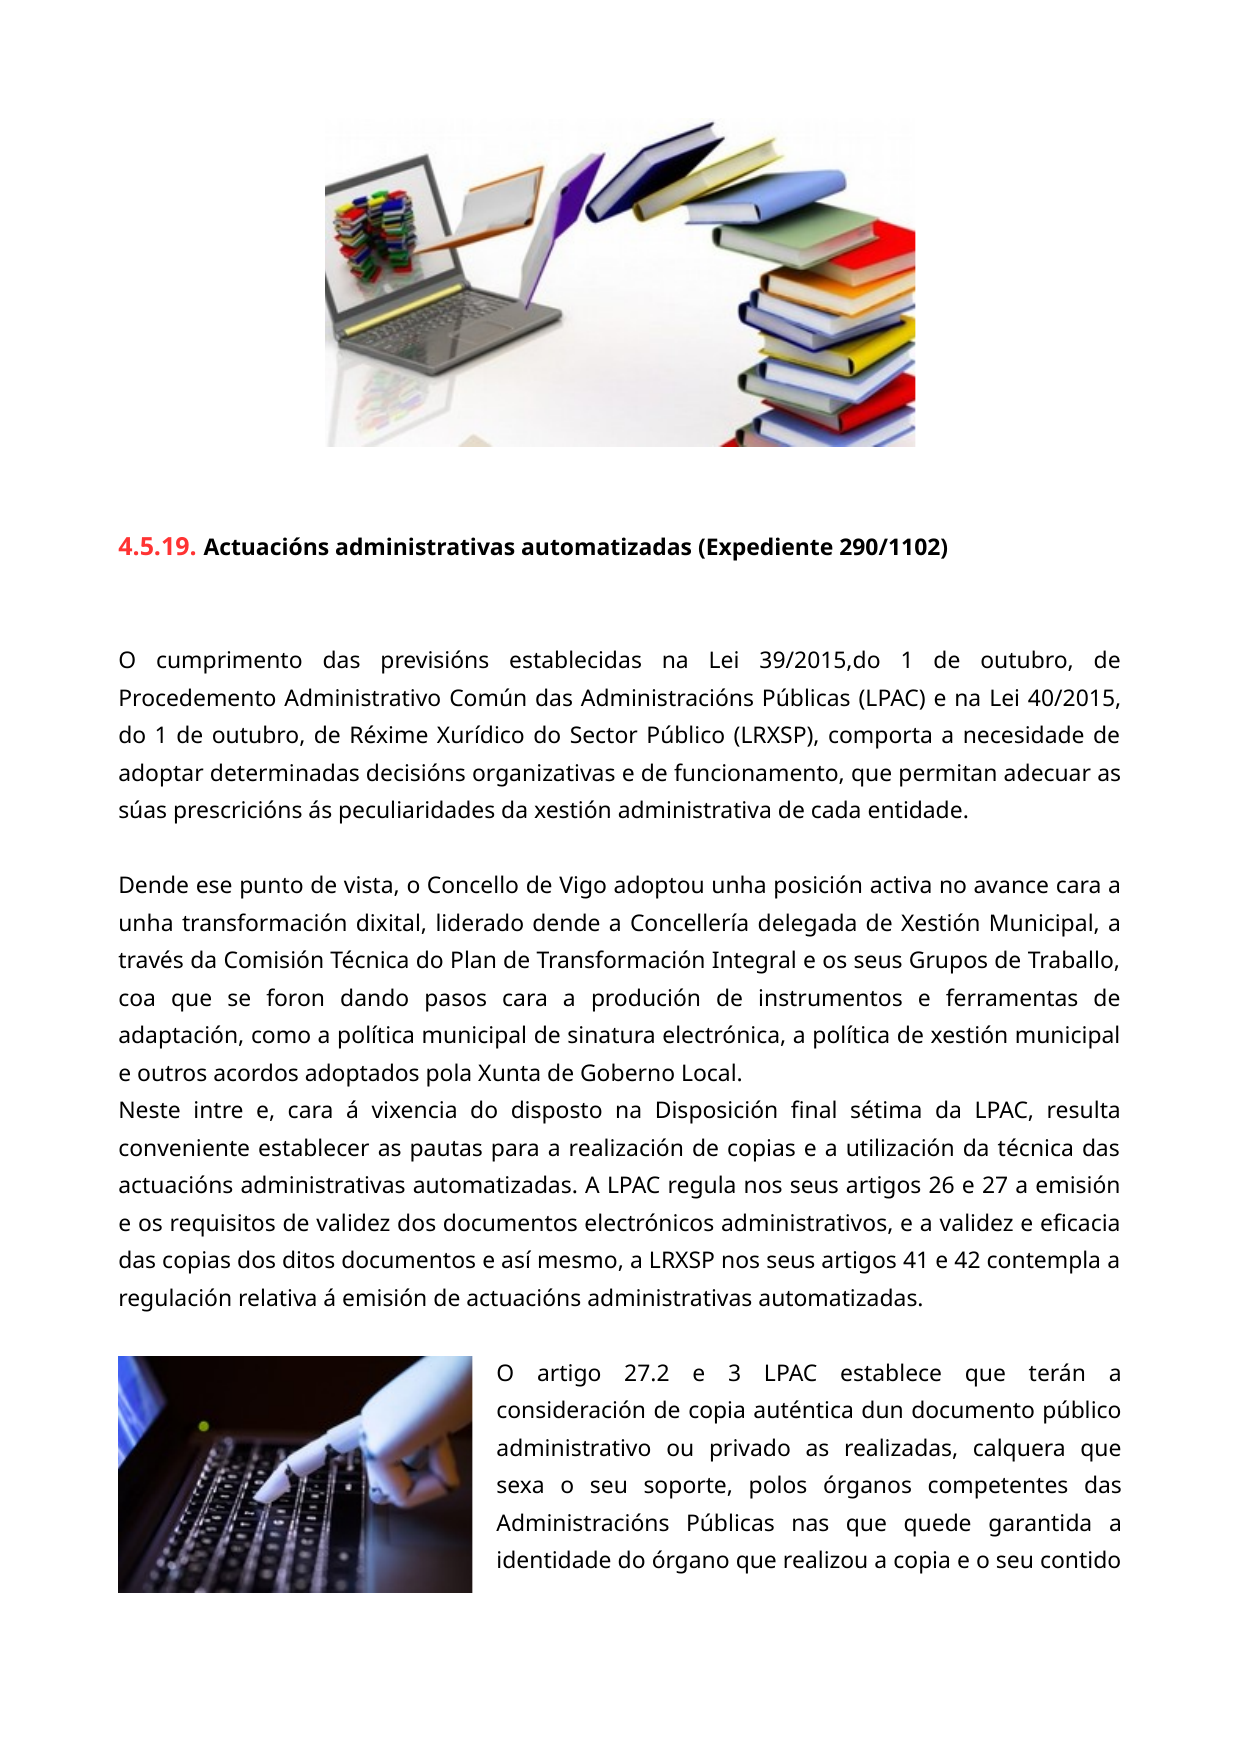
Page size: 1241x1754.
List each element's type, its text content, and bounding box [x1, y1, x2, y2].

text O artigo 27.2 e 3 LPAC establece que terán a consideración de copia auténtica dun documento público administrativo ou privado as realizadas, calquera que sexa o seu soporte, polos órganos competentes das Administracións Públicas nas que quede garantida a identidade do órgano que realizou a copia e o seu contido [473, 1357, 1122, 1575]
picture [325, 118, 916, 447]
text Dende ese punto de vista, o Concello de Vigo adoptou unha posición activa no avance cara a unha transformación dixital, liderado dende a Concellería delegada de Xestión Municipal, a través da Comisión Técnica do Plan de Transformación Integral e os seus Grupos de Traballo, coa que se foron dando pasos cara a produción de instrumentos e ferramentas de adaptación, como a política municipal de sinatura electrónica, a política de xestión municipal e outros acordos adoptados pola Xunta de Goberno Local. [118, 869, 1122, 1088]
list Actuacións administrativas automatizadas (Expediente 290/1102) [118, 528, 1122, 562]
picture [118, 1356, 473, 1593]
text O cumprimento das previsións establecidas na Lei 39/2015,do 1 de outubro, de Procedemento Administrativo Común das Administracións Públicas (LPAC) e na Lei 40/2015, do 1 de outubro, de Réxime Xurídico do Sector Público (LRXSP), comporta a necesidade de adoptar determinadas decisións organizativas e de funcionamento, que permitan adecuar as súas prescricións ás peculiaridades da xestión administrativa de cada entidade. [118, 644, 1122, 825]
text Neste intre e, cara á vixencia do disposto na Disposición final sétima da LPAC, resulta conveniente establecer as pautas para a realización de copias e a utilización da técnica das actuacións administrativas automatizadas. A LPAC regula nos seus artigos 26 e 27 a emisión e os requisitos de validez dos documentos electrónicos administrativos, e a validez e eficacia das copias dos ditos documentos e así mesmo, a LRXSP nos seus artigos 41 e 42 contempla a regulación relativa á emisión de actuacións administrativas automatizadas. [118, 1094, 1122, 1313]
